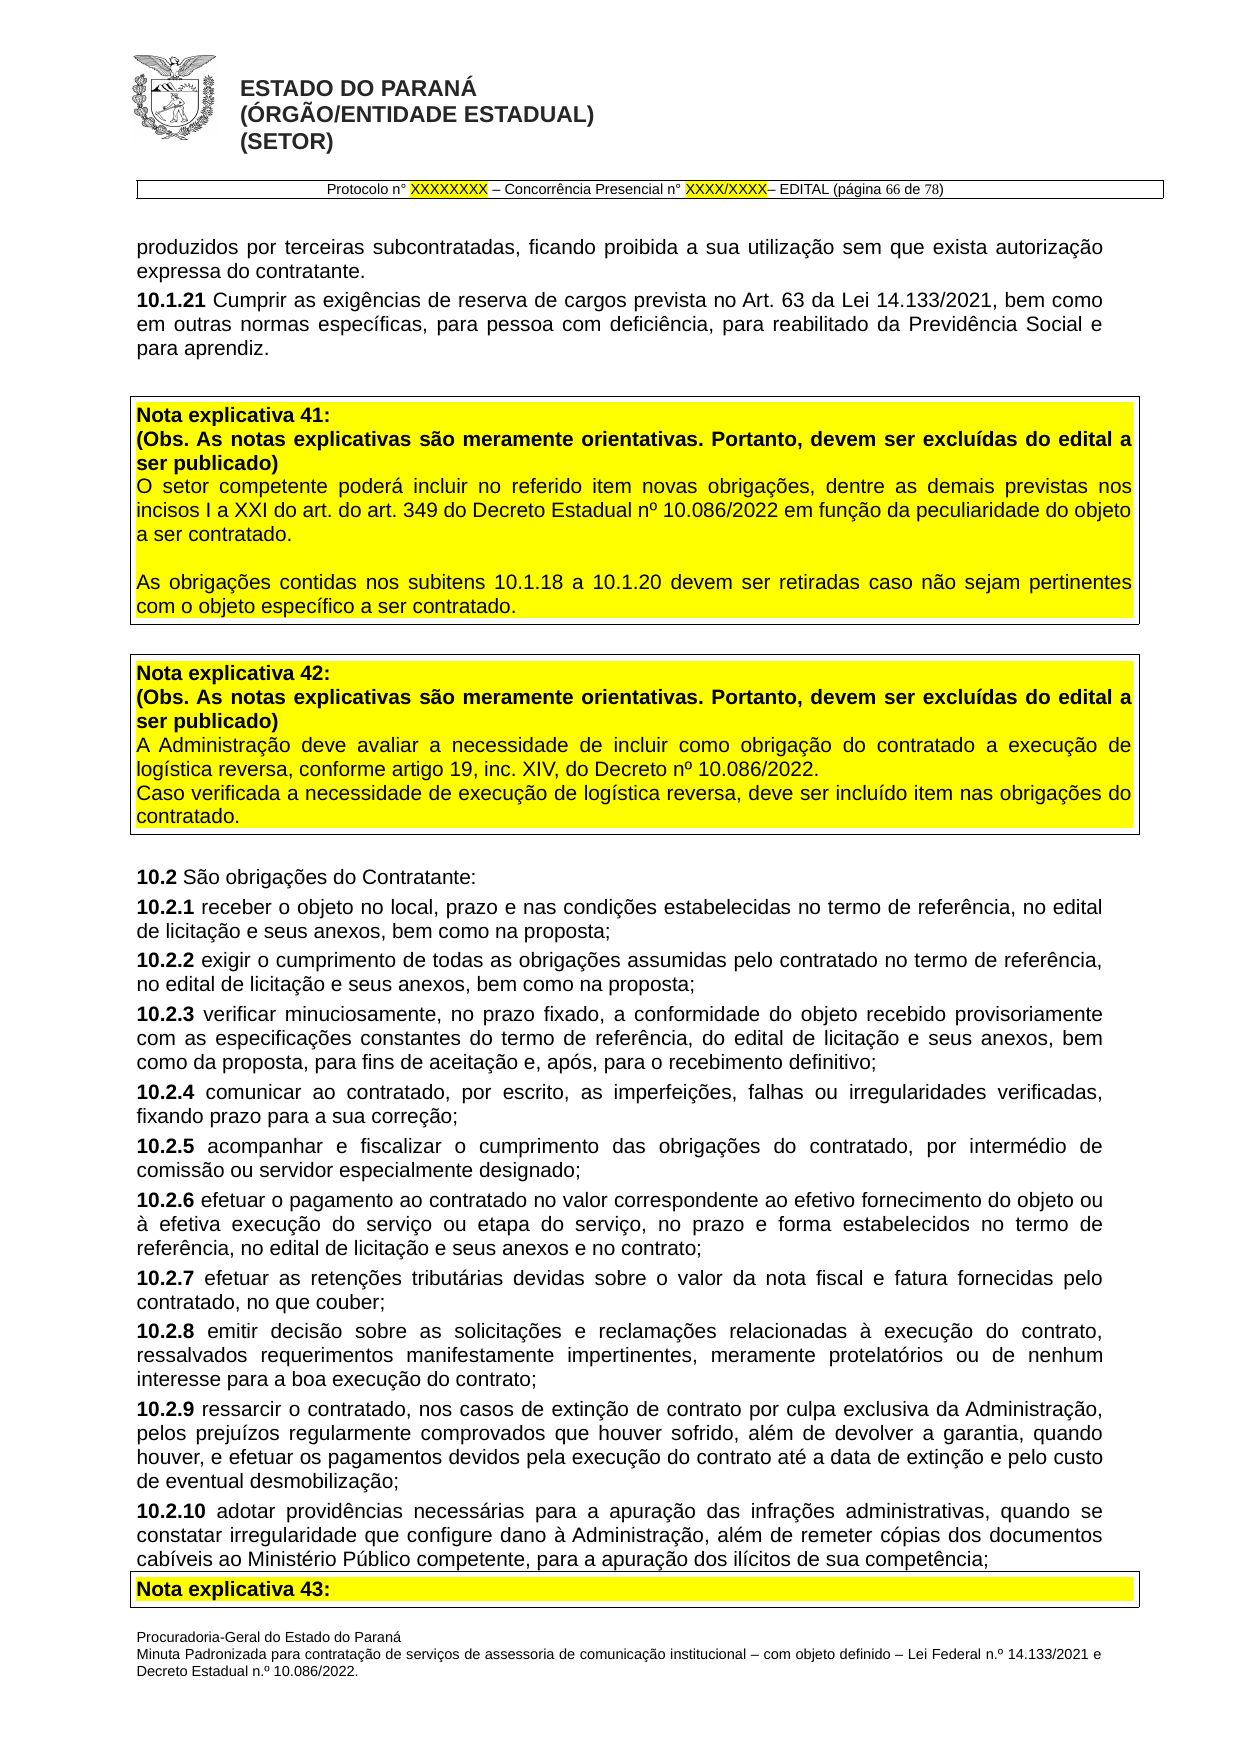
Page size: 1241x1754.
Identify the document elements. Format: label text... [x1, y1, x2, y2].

table_header Nota explicativa 43: [131, 1572, 1139, 1607]
text 10.2.4 comunicar ao contratado, por escrito, as imperfeições, falhas ou irregularidades verificadas, fixando prazo para a sua correção; [136, 1080, 1104, 1128]
text 10.2.10 adotar providências necessárias para a apuração das infrações administrativas, quando se constatar irregularidade que configure dano à Administração, além de remeter cópias dos documentos cabíveis ao Ministério Público competente, para a apuração dos ilícitos de sua competência; [136, 1499, 1104, 1571]
text 10.2.2 exigir o cumprimento de todas as obrigações assumidas pelo contratado no termo de referência, no edital de licitação e seus anexos, bem como na proposta; [136, 948, 1104, 996]
text produzidos por terceiras subcontratadas, ficando proibida a sua utilização sem que exista autorização expressa do contratante. [136, 234, 1104, 282]
text 10.2.1 receber o objeto no local, prazo e nas condições estabelecidas no termo de referência, no edital de licitação e seus anexos, bem como na proposta; [136, 894, 1104, 942]
text 10.2.9 ressarcir o contratado, nos casos de extinção de contrato por culpa exclusiva da Administração, pelos prejuízos regularmente comprovados que houver sofrido, além de devolver a garantia, quando houver, e efetuar os pagamentos devidos pela execução do contrato até a data de extinção e pelo custo de eventual desmobilização; [136, 1397, 1104, 1493]
text 10.1.21 Cumprir as exigências de reserva de cargos prevista no Art. 63 da Lei 14.133/2021, bem como em outras normas específicas, para pessoa com deficiência, para reabilitado da Previdência Social e para aprendiz. [136, 288, 1104, 360]
text 10.2.3 verificar minuciosamente, no prazo fixado, a conformidade do objeto recebido provisoriamente com as especificações constantes do termo de referência, do edital de licitação e seus anexos, bem como da proposta, para fins de aceitação e, após, para o recebimento definitivo; [136, 1002, 1104, 1074]
text 10.2.8 emitir decisão sobre as solicitações e reclamações relacionadas à execução do contrato, ressalvados requerimentos manifestamente impertinentes, meramente protelatórios ou de nenhum interesse para a boa execução do contrato; [136, 1319, 1104, 1391]
picture [131, 54, 218, 141]
text 10.2.5 acompanhar e fiscalizar o cumprimento das obrigações do contratado, por intermédio de comissão ou servidor especialmente designado; [136, 1134, 1104, 1182]
text 10.2.6 efetuar o pagamento ao contratado no valor correspondente ao efetivo fornecimento do objeto ou à efetiva execução do serviço ou etapa do serviço, no prazo e forma estabelecidos no termo de referência, no edital de licitação e seus anexos e no contrato; [136, 1188, 1104, 1259]
text 10.2.7 efetuar as retenções tributárias devidas sobre o valor da nota fiscal e fatura fornecidas pelo contratado, no que couber; [136, 1266, 1104, 1313]
table_header Nota explicativa 42: (Obs. As notas explicativas são meramente orientativas. Portanto, devem ser excluídas do edital a ser publicado) A Administração deve avaliar a necessidade de incluir como obrigação do contratado a execução de logística reversa, conforme artigo 19, inc. XIV, do Decreto nº 10.086/2022. Caso verificada a necessidade de execução de logística reversa, deve ser incluído item nas obrigações do contratado. [131, 655, 1139, 834]
text 10.2 São obrigações do Contratante: [136, 864, 1104, 888]
table_header Nota explicativa 41: (Obs. As notas explicativas são meramente orientativas. Portanto, devem ser excluídas do edital a ser publicado) O setor competente poderá incluir no referido item novas obrigações, dentre as demais previstas nos incisos I a XXI do art. do art. 349 do Decreto Estadual nº 10.086/2022 em função da peculiaridade do objeto a ser contratado. As obrigações contidas nos subitens 10.1.18 a 10.1.20 devem ser retiradas caso não sejam pertinentes com o objeto específico a ser contratado. [131, 397, 1139, 624]
